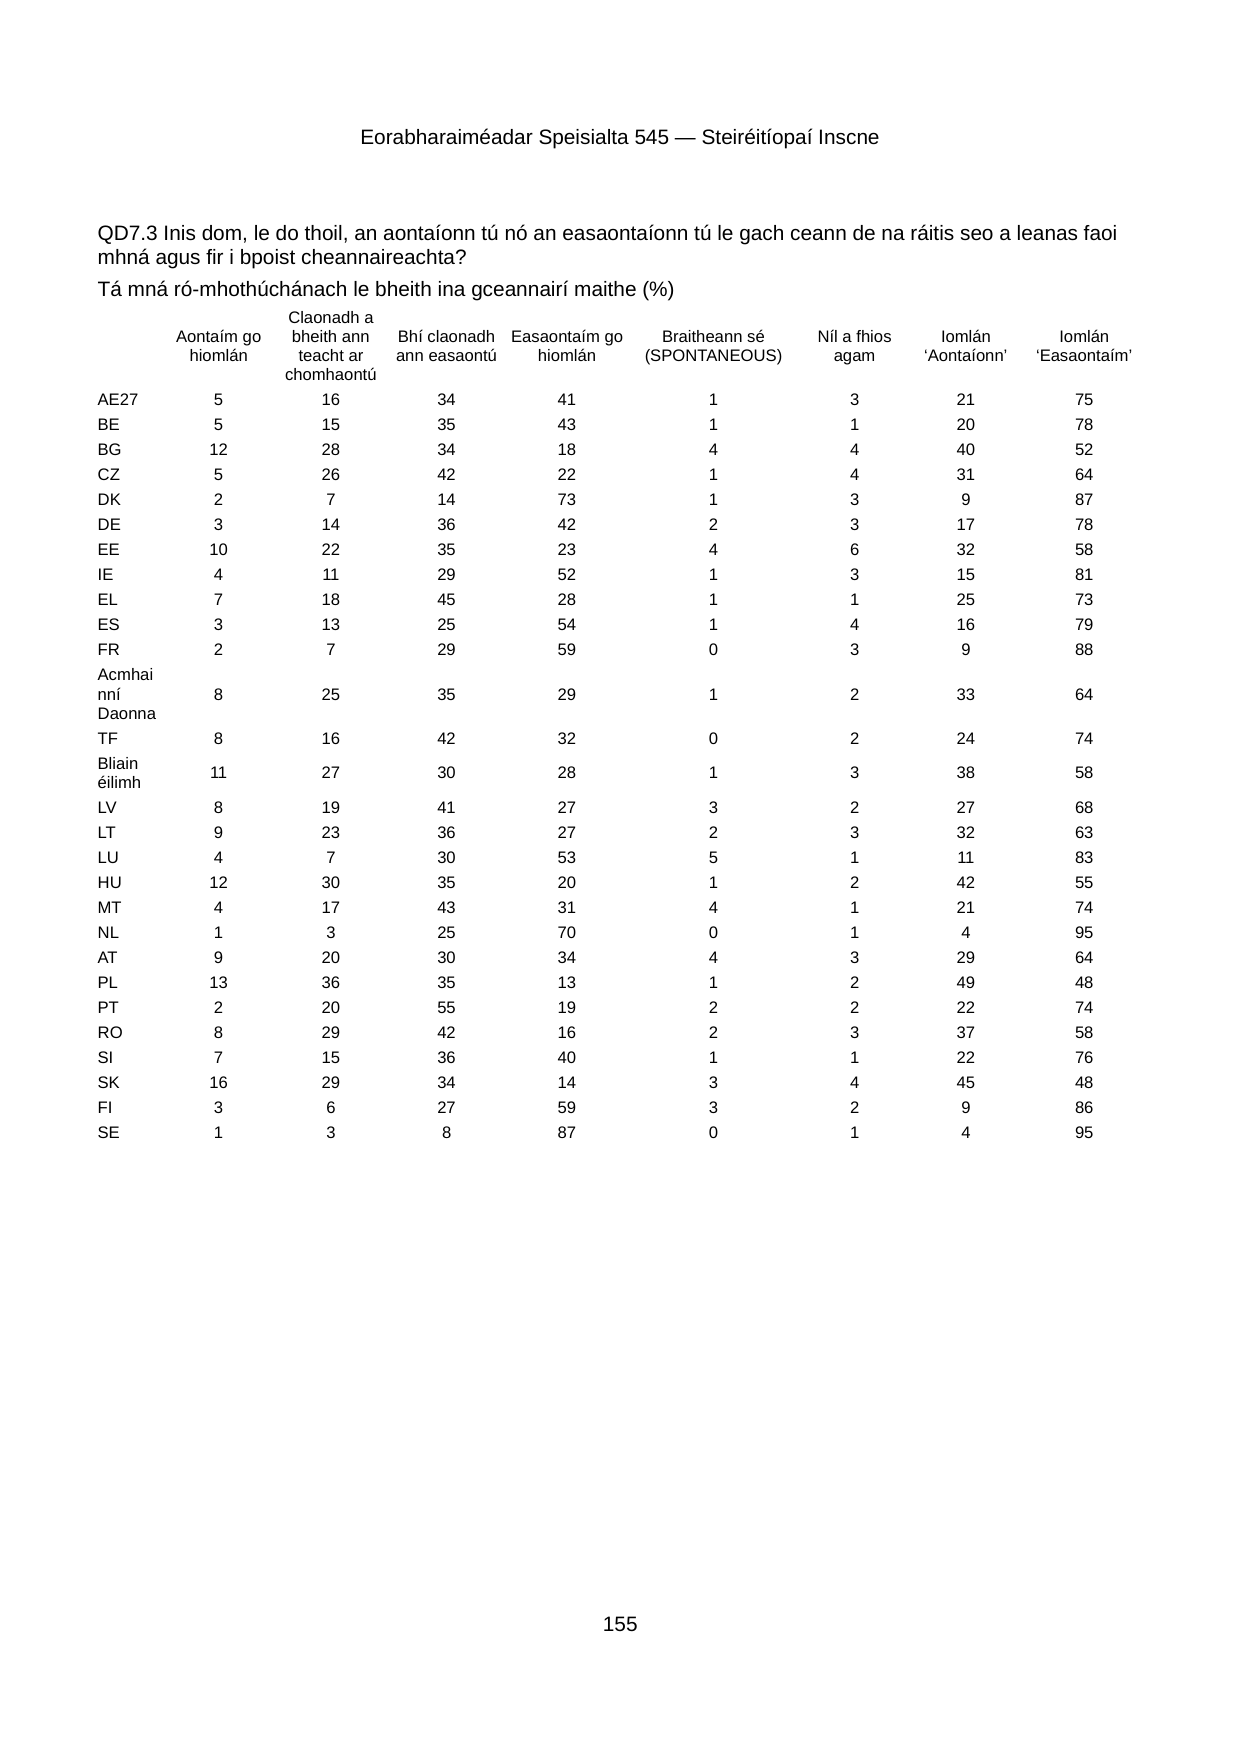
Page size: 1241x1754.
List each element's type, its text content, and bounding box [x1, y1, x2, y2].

table_cell 3 [275, 920, 386, 945]
table_cell 25 [275, 662, 386, 726]
table_cell 95 [1022, 1120, 1146, 1145]
table_cell 36 [386, 512, 507, 537]
table_cell 1 [627, 587, 800, 612]
table_cell 40 [507, 1045, 627, 1070]
table_cell Iomlán ‘Easaontaím’ [1022, 305, 1146, 387]
table_cell 33 [909, 662, 1022, 726]
table_cell 15 [909, 562, 1022, 587]
table_cell 17 [909, 512, 1022, 537]
table_cell 64 [1022, 662, 1146, 726]
table_cell 7 [275, 845, 386, 870]
table_cell 5 [627, 845, 800, 870]
table_cell 35 [386, 970, 507, 995]
table_cell 28 [275, 437, 386, 462]
table_cell 38 [909, 751, 1022, 795]
table_cell 1 [627, 487, 800, 512]
table_cell Claonadh a bheith ann teacht ar chomhaontú [275, 305, 386, 387]
table_cell 29 [909, 945, 1022, 970]
table_cell 27 [275, 751, 386, 795]
table_cell 45 [386, 587, 507, 612]
table_cell SE [95, 1120, 162, 1145]
table_cell 2 [162, 995, 275, 1020]
table_cell 52 [1022, 437, 1146, 462]
table_cell 59 [507, 1095, 627, 1120]
table_cell 27 [909, 795, 1022, 820]
table_cell 54 [507, 612, 627, 637]
table_cell 74 [1022, 726, 1146, 751]
table_cell 20 [909, 412, 1022, 437]
table_cell 4 [800, 462, 909, 487]
table_cell 2 [800, 1095, 909, 1120]
table_cell 35 [386, 412, 507, 437]
table_cell 9 [909, 1095, 1022, 1120]
table_cell 19 [275, 795, 386, 820]
table_cell 88 [1022, 637, 1146, 662]
table_cell 22 [275, 537, 386, 562]
table_header QD7.3 Inis dom, le do thoil, an aontaíonn tú nó an easaontaíonn tú le gach ceann de na ráitis seo a leanas faoi mhná agus fir i bpoist cheannaireachta? [95, 217, 1146, 272]
table_cell 41 [386, 795, 507, 820]
table_cell 25 [909, 587, 1022, 612]
table_cell 34 [386, 1070, 507, 1095]
table_cell 58 [1022, 1020, 1146, 1045]
table_cell 15 [275, 1045, 386, 1070]
table_cell 1 [162, 1120, 275, 1145]
table_cell 30 [275, 870, 386, 895]
table_cell NL [95, 920, 162, 945]
table_cell 35 [386, 870, 507, 895]
table_cell 0 [627, 1120, 800, 1145]
table_cell 28 [507, 751, 627, 795]
table_cell 1 [627, 662, 800, 726]
table_cell 17 [275, 895, 386, 920]
table_cell 35 [386, 662, 507, 726]
table_cell 78 [1022, 512, 1146, 537]
table_cell AE27 [95, 387, 162, 412]
table_cell 42 [909, 870, 1022, 895]
table_cell 16 [162, 1070, 275, 1095]
table_cell 16 [909, 612, 1022, 637]
table_cell 75 [1022, 387, 1146, 412]
table_cell Acmhainní Daonna [95, 662, 162, 726]
table_cell 3 [627, 1095, 800, 1120]
table_cell 32 [909, 820, 1022, 845]
table_cell 1 [627, 412, 800, 437]
table_cell 14 [275, 512, 386, 537]
table_cell 15 [275, 412, 386, 437]
table_cell 25 [386, 612, 507, 637]
table_cell 29 [275, 1020, 386, 1045]
table_cell 9 [162, 945, 275, 970]
table_cell EE [95, 537, 162, 562]
table_cell 1 [800, 587, 909, 612]
table_cell 2 [627, 512, 800, 537]
table_cell 4 [627, 895, 800, 920]
table_cell 22 [909, 1045, 1022, 1070]
table_cell Tá mná ró-mhothúchánach le bheith ina gceannairí maithe (%) [95, 273, 1146, 305]
table_cell 4 [800, 1070, 909, 1095]
table_cell 48 [1022, 1070, 1146, 1095]
table_cell 3 [800, 387, 909, 412]
table_cell 2 [800, 870, 909, 895]
table_cell 30 [386, 945, 507, 970]
table_cell 12 [162, 437, 275, 462]
table_cell LV [95, 795, 162, 820]
table_cell 2 [627, 995, 800, 1020]
table_cell 41 [507, 387, 627, 412]
table_cell 7 [162, 587, 275, 612]
table_cell 58 [1022, 751, 1146, 795]
table_cell 58 [1022, 537, 1146, 562]
table_cell 4 [909, 920, 1022, 945]
table_cell BG [95, 437, 162, 462]
table_cell 40 [909, 437, 1022, 462]
table_cell 9 [162, 820, 275, 845]
table_cell 42 [507, 512, 627, 537]
table_cell IE [95, 562, 162, 587]
table_cell 1 [162, 920, 275, 945]
table_cell [95, 305, 162, 387]
table_cell 31 [909, 462, 1022, 487]
table_cell 79 [1022, 612, 1146, 637]
table_cell 4 [162, 562, 275, 587]
table_cell 11 [162, 751, 275, 795]
table_cell 55 [386, 995, 507, 1020]
table_cell 64 [1022, 945, 1146, 970]
table_cell DK [95, 487, 162, 512]
table_cell 3 [800, 637, 909, 662]
table_cell 1 [800, 1120, 909, 1145]
table_cell 37 [909, 1020, 1022, 1045]
table_cell 0 [627, 726, 800, 751]
table_cell 18 [275, 587, 386, 612]
table_cell 30 [386, 845, 507, 870]
table_cell 13 [162, 970, 275, 995]
table_cell 63 [1022, 820, 1146, 845]
table_cell 83 [1022, 845, 1146, 870]
table_cell 6 [275, 1095, 386, 1120]
table_cell 55 [1022, 870, 1146, 895]
table_cell 8 [386, 1120, 507, 1145]
table_cell BE [95, 412, 162, 437]
table_cell 9 [909, 487, 1022, 512]
table_cell RO [95, 1020, 162, 1045]
table_cell 1 [800, 895, 909, 920]
table_cell 29 [275, 1070, 386, 1095]
table_cell 42 [386, 462, 507, 487]
table_cell 27 [507, 820, 627, 845]
table_cell 35 [386, 537, 507, 562]
table_cell 1 [627, 562, 800, 587]
table_cell SK [95, 1070, 162, 1095]
table_cell 2 [162, 487, 275, 512]
table_cell 78 [1022, 412, 1146, 437]
table_cell 3 [800, 512, 909, 537]
table_cell 4 [909, 1120, 1022, 1145]
table_cell 8 [162, 662, 275, 726]
table_cell 4 [800, 437, 909, 462]
table_cell 27 [386, 1095, 507, 1120]
table_cell 4 [162, 845, 275, 870]
table_cell 36 [386, 1045, 507, 1070]
table_cell 3 [800, 945, 909, 970]
table_cell 32 [507, 726, 627, 751]
table_cell 1 [627, 1045, 800, 1070]
table_cell 0 [627, 637, 800, 662]
table_cell ES [95, 612, 162, 637]
table_cell 43 [386, 895, 507, 920]
table_cell 2 [800, 995, 909, 1020]
table_cell 3 [800, 487, 909, 512]
table_cell 19 [507, 995, 627, 1020]
table_cell 16 [275, 726, 386, 751]
table_cell 2 [800, 662, 909, 726]
table_cell TF [95, 726, 162, 751]
table_cell 42 [386, 1020, 507, 1045]
table_cell 3 [627, 795, 800, 820]
table_cell 4 [627, 437, 800, 462]
table_cell 1 [627, 612, 800, 637]
table_cell 26 [275, 462, 386, 487]
table_cell 16 [275, 387, 386, 412]
table_cell Braitheann sé (SPONTANEOUS) [627, 305, 800, 387]
table_cell 11 [275, 562, 386, 587]
table_cell 32 [909, 537, 1022, 562]
table_cell 2 [627, 820, 800, 845]
table_cell Iomlán ‘Aontaíonn’ [909, 305, 1022, 387]
table_cell AT [95, 945, 162, 970]
table_cell 34 [507, 945, 627, 970]
table_cell 64 [1022, 462, 1146, 487]
table_cell 11 [909, 845, 1022, 870]
table_cell 36 [275, 970, 386, 995]
table_cell 28 [507, 587, 627, 612]
table_cell 2 [162, 637, 275, 662]
table_cell 2 [627, 1020, 800, 1045]
table_cell 22 [507, 462, 627, 487]
table_cell 74 [1022, 895, 1146, 920]
table_cell 95 [1022, 920, 1146, 945]
table_cell 73 [1022, 587, 1146, 612]
table_cell 24 [909, 726, 1022, 751]
table_cell 14 [507, 1070, 627, 1095]
table_cell LT [95, 820, 162, 845]
table_cell 8 [162, 726, 275, 751]
table_cell PT [95, 995, 162, 1020]
table_cell 22 [909, 995, 1022, 1020]
table_cell 34 [386, 387, 507, 412]
table_cell 52 [507, 562, 627, 587]
table_cell PL [95, 970, 162, 995]
table_cell 76 [1022, 1045, 1146, 1070]
table_cell 1 [800, 845, 909, 870]
table_cell 43 [507, 412, 627, 437]
table_cell Bliain éilimh [95, 751, 162, 795]
table_cell 21 [909, 895, 1022, 920]
table_cell 2 [800, 726, 909, 751]
table_cell FI [95, 1095, 162, 1120]
table_cell 4 [627, 537, 800, 562]
table_cell 21 [909, 387, 1022, 412]
table_cell 86 [1022, 1095, 1146, 1120]
table_cell 1 [800, 920, 909, 945]
table_cell 48 [1022, 970, 1146, 995]
table_cell 4 [162, 895, 275, 920]
table_cell 31 [507, 895, 627, 920]
table_cell 3 [800, 1020, 909, 1045]
table_cell 8 [162, 1020, 275, 1045]
table_cell 1 [800, 1045, 909, 1070]
table_cell 20 [275, 995, 386, 1020]
table_cell 53 [507, 845, 627, 870]
table_cell LU [95, 845, 162, 870]
table_cell 1 [627, 970, 800, 995]
table_cell 9 [909, 637, 1022, 662]
table_cell 1 [627, 387, 800, 412]
table_cell 3 [162, 612, 275, 637]
table_cell 20 [275, 945, 386, 970]
table_cell 25 [386, 920, 507, 945]
table_cell 5 [162, 462, 275, 487]
table_cell 87 [1022, 487, 1146, 512]
table_cell 27 [507, 795, 627, 820]
table_cell 29 [386, 637, 507, 662]
table_cell 45 [909, 1070, 1022, 1095]
table_cell 13 [275, 612, 386, 637]
table_cell Níl a fhios agam [800, 305, 909, 387]
table_cell 3 [627, 1070, 800, 1095]
table_cell 42 [386, 726, 507, 751]
table_cell 18 [507, 437, 627, 462]
table_cell 36 [386, 820, 507, 845]
table_cell 16 [507, 1020, 627, 1045]
table_cell 87 [507, 1120, 627, 1145]
table_cell 23 [507, 537, 627, 562]
table_cell 10 [162, 537, 275, 562]
table_cell 29 [507, 662, 627, 726]
table_cell 2 [800, 970, 909, 995]
table_cell 20 [507, 870, 627, 895]
table_cell 2 [800, 795, 909, 820]
table_cell 1 [627, 751, 800, 795]
table_cell 7 [275, 487, 386, 512]
table_cell 29 [386, 562, 507, 587]
table_cell CZ [95, 462, 162, 487]
table_cell 14 [386, 487, 507, 512]
table_cell 3 [162, 512, 275, 537]
table_cell Bhí claonadh ann easaontú [386, 305, 507, 387]
table_cell 34 [386, 437, 507, 462]
table_cell 70 [507, 920, 627, 945]
table_cell 74 [1022, 995, 1146, 1020]
table_cell 3 [162, 1095, 275, 1120]
table_cell DE [95, 512, 162, 537]
table_cell SI [95, 1045, 162, 1070]
table_cell 81 [1022, 562, 1146, 587]
table_cell Easaontaím go hiomlán [507, 305, 627, 387]
table_cell 3 [800, 820, 909, 845]
table_cell 23 [275, 820, 386, 845]
table_cell 0 [627, 920, 800, 945]
table_cell 3 [800, 751, 909, 795]
table_cell 4 [800, 612, 909, 637]
table_cell 1 [627, 462, 800, 487]
table_cell 3 [275, 1120, 386, 1145]
table_cell 7 [275, 637, 386, 662]
table_cell MT [95, 895, 162, 920]
table_cell 49 [909, 970, 1022, 995]
table_cell EL [95, 587, 162, 612]
table_cell 5 [162, 412, 275, 437]
table_cell 73 [507, 487, 627, 512]
table_cell 13 [507, 970, 627, 995]
table_cell FR [95, 637, 162, 662]
table_cell 3 [800, 562, 909, 587]
table_cell 1 [800, 412, 909, 437]
table_cell 68 [1022, 795, 1146, 820]
table_cell 8 [162, 795, 275, 820]
table_cell Aontaím go hiomlán [162, 305, 275, 387]
table_cell 12 [162, 870, 275, 895]
table_cell 6 [800, 537, 909, 562]
table_cell 5 [162, 387, 275, 412]
table_cell 7 [162, 1045, 275, 1070]
table_cell 1 [627, 870, 800, 895]
table_cell 4 [627, 945, 800, 970]
table_cell 59 [507, 637, 627, 662]
table_cell 30 [386, 751, 507, 795]
table_cell HU [95, 870, 162, 895]
